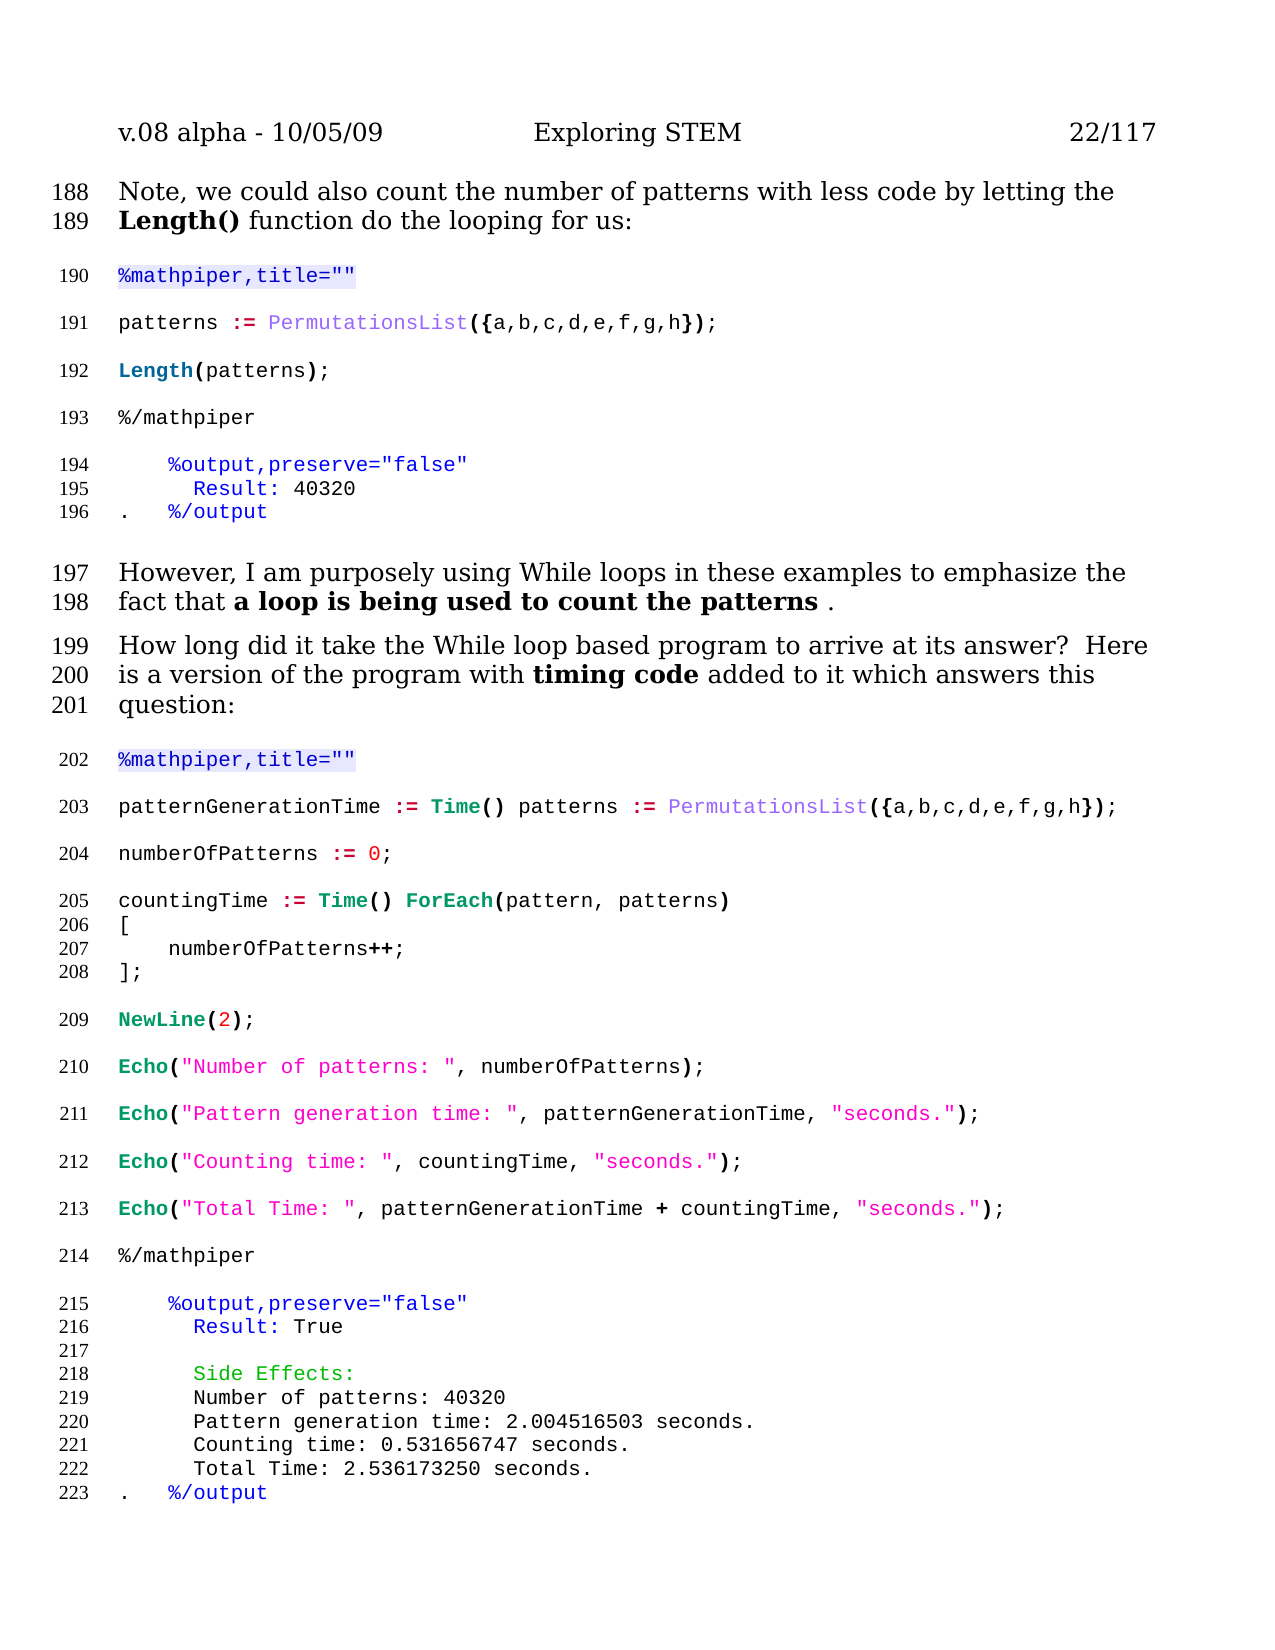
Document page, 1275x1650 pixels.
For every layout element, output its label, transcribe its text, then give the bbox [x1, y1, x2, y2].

text patternGenerationTime := Time() patterns := PermutationsList({a,b,c,d,e,f,g,h}); [118, 796, 1157, 819]
text Result: True [118, 1316, 1157, 1340]
text %mathpiper,title="" [118, 749, 1157, 772]
text Echo("Total Time: ", patternGenerationTime + countingTime, "seconds."); [118, 1198, 1157, 1222]
text [ [118, 914, 1157, 938]
text %/mathpiper [118, 407, 1157, 431]
text Echo("Counting time: ", countingTime, "seconds."); [118, 1151, 1157, 1174]
text NewLine(2); [118, 1009, 1157, 1032]
text Note, we could also count the number of patterns with less code by letting the Length() function do the looping for us: [118, 177, 1157, 235]
text %output,preserve="false" [118, 454, 1157, 478]
text Total Time: 2.536173250 seconds. [118, 1458, 1157, 1482]
text numberOfPatterns := 0; [118, 843, 1157, 867]
text Number of patterns: 40320 [118, 1387, 1157, 1411]
text However, I am purposely using While loops in these examples to emphasize the fact that a loop is being used to count the patterns . [118, 558, 1157, 616]
text ]; [118, 961, 1157, 985]
text %/mathpiper [118, 1245, 1157, 1269]
text . %/output [118, 1482, 1157, 1505]
text patterns := PermutationsList({a,b,c,d,e,f,g,h}); [118, 312, 1157, 336]
text Side Effects: [118, 1363, 1157, 1387]
text How long did it take the While loop based program to arrive at its answer? Here is a version of the program with timing code added to it which answers this question: [118, 631, 1157, 719]
text Pattern generation time: 2.004516503 seconds. [118, 1411, 1157, 1434]
text . %/output [118, 501, 1157, 525]
text Echo("Pattern generation time: ", patternGenerationTime, "seconds."); [118, 1103, 1157, 1127]
text %output,preserve="false" [118, 1292, 1157, 1316]
text Result: 40320 [118, 478, 1157, 501]
text %mathpiper,title="" [118, 265, 1157, 289]
text numberOfPatterns++; [118, 938, 1157, 961]
text countingTime := Time() ForEach(pattern, patterns) [118, 891, 1157, 914]
text Counting time: 0.531656747 seconds. [118, 1434, 1157, 1458]
text Length(patterns); [118, 359, 1157, 383]
text Echo("Number of patterns: ", numberOfPatterns); [118, 1056, 1157, 1080]
